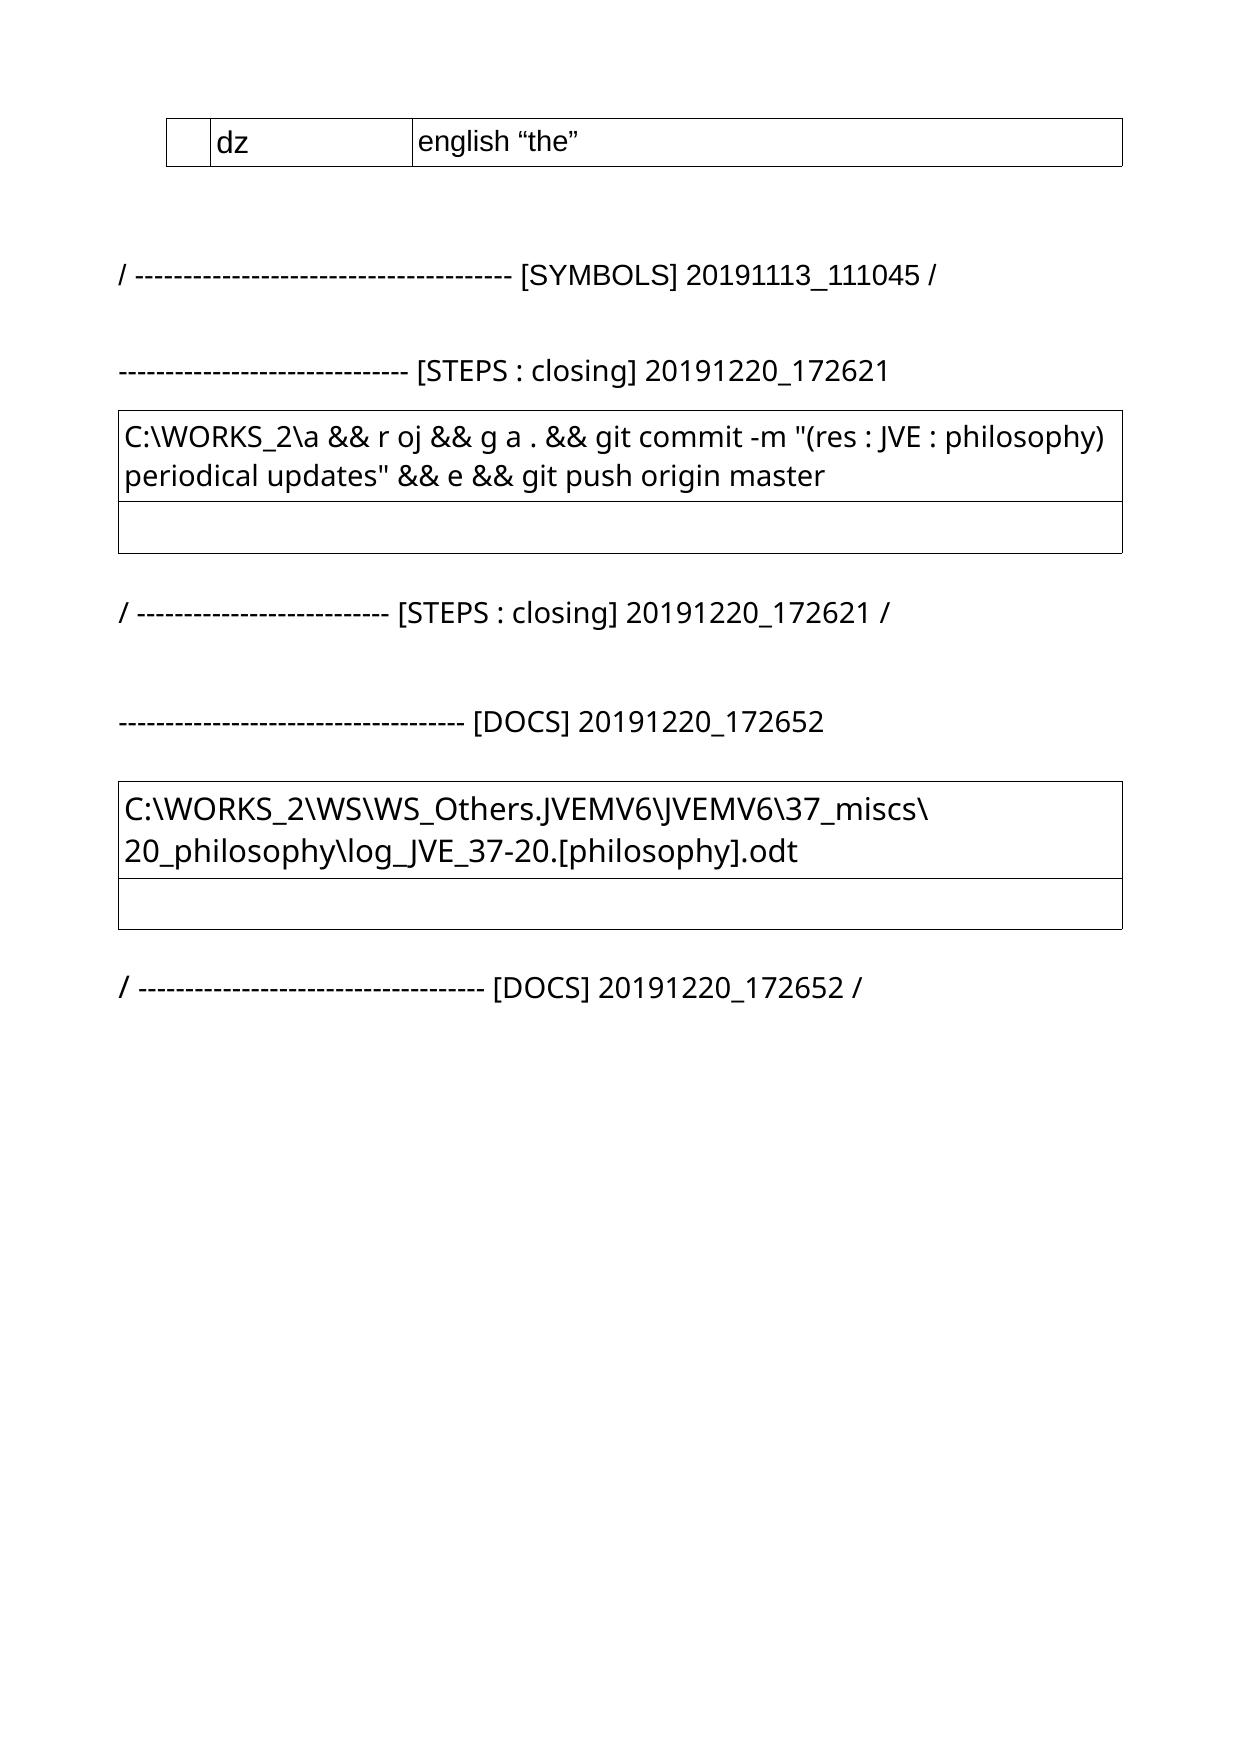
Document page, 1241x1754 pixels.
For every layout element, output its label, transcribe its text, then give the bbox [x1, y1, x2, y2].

table_header C:\WORKS_2\a && r oj && g a . && git commit -m "(res : JVE : philosophy) periodical updates" && e && git push origin master [119, 411, 1122, 501]
table_cell english “the” [413, 119, 1122, 166]
table_cell [119, 879, 1122, 929]
text ------------------------------- [STEPS : closing] 20191220_172621 [118, 351, 1122, 390]
table_cell [167, 119, 210, 166]
table_cell [119, 502, 1122, 552]
table_cell dz [211, 119, 412, 166]
text / --------------------------- [STEPS : closing] 20191220_172621 / [118, 592, 1122, 632]
table_header C:\WORKS_2\WS\WS_Others.JVEMV6\JVEMV6\37_miscs\20_philosophy\log_JVE_37-20.[philosophy].odt [119, 782, 1122, 878]
text / --------------------------------------- [SYMBOLS] 20191113_111045 / [118, 258, 1122, 292]
text ------------------------------------- [DOCS] 20191220_172652 [118, 702, 1122, 741]
text / ------------------------------------- [DOCS] 20191220_172652 / [118, 965, 1122, 1008]
